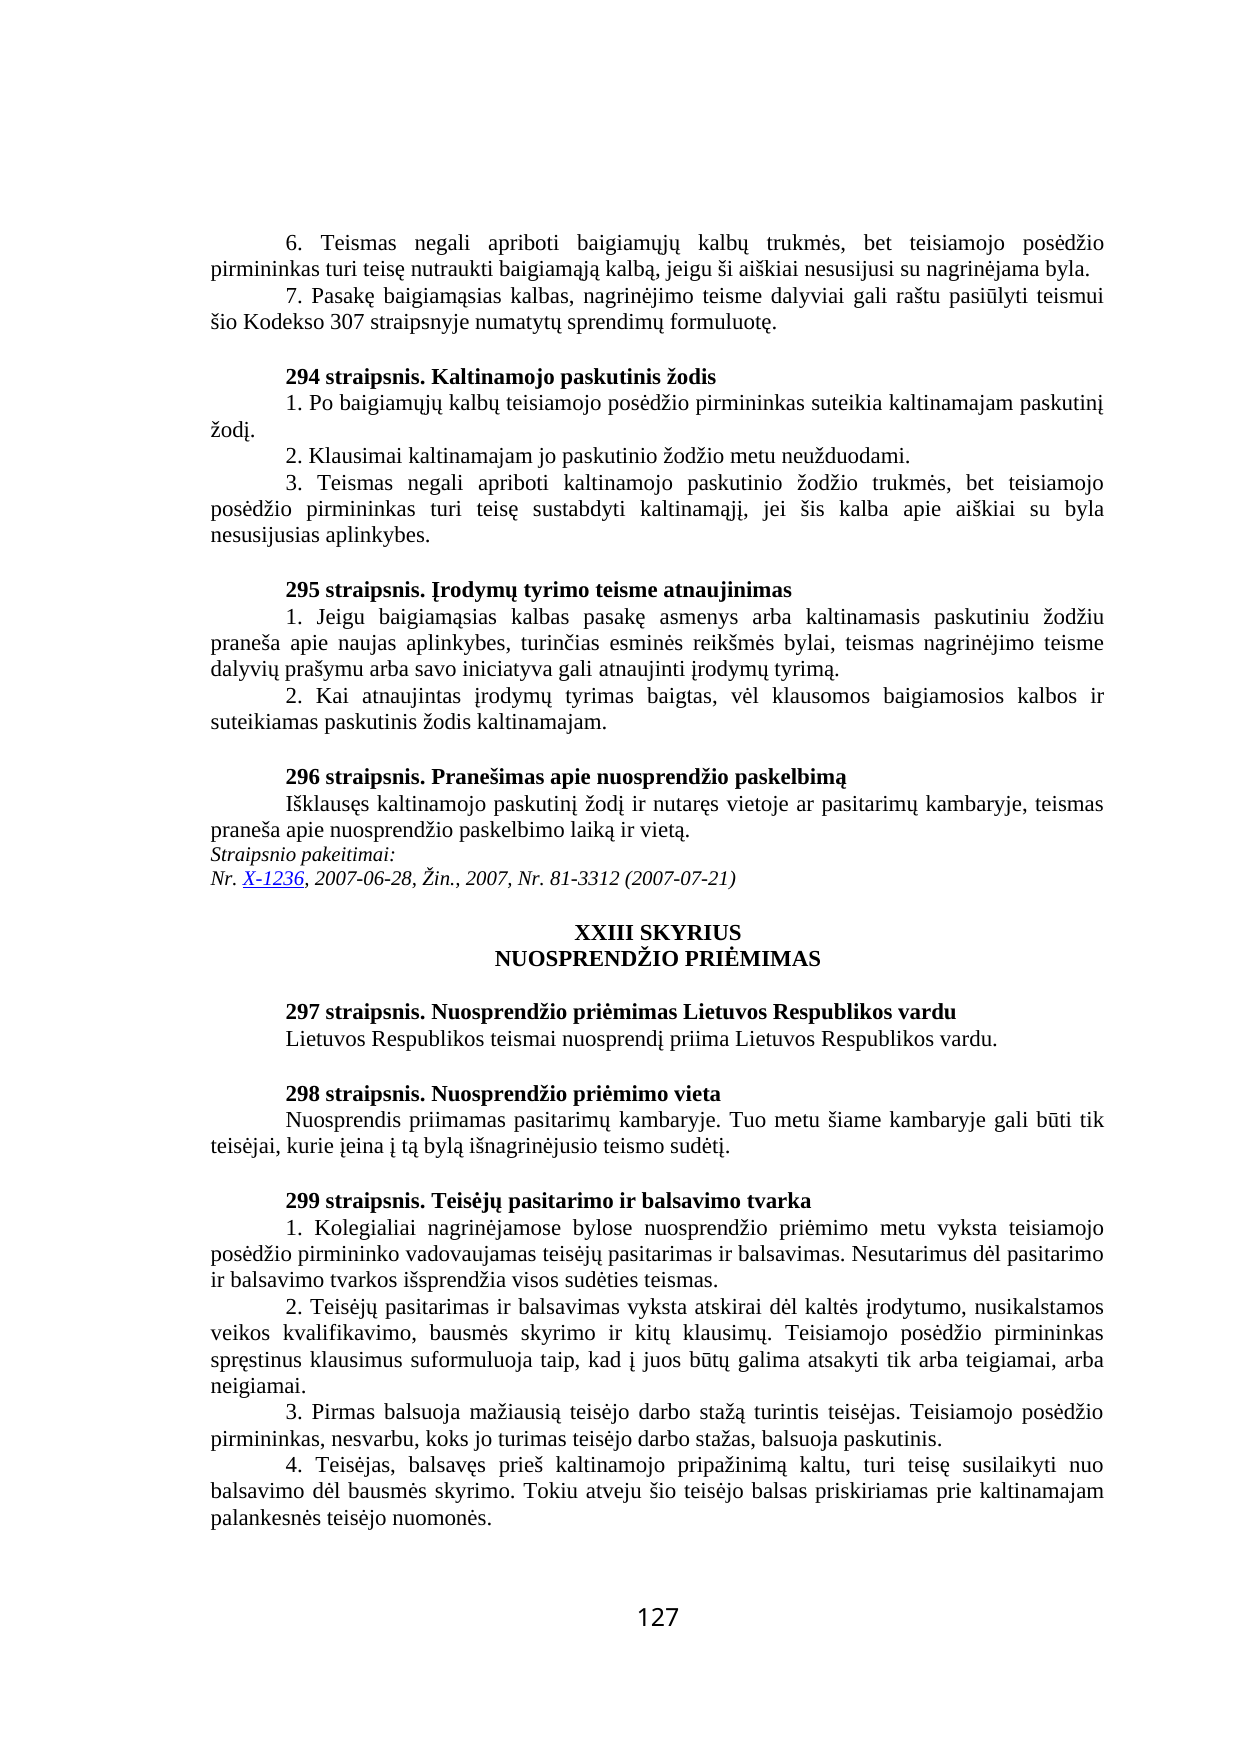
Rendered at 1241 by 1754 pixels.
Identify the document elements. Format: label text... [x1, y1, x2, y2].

text Nr. X-1236, 2007-06-28, Žin., 2007, Nr. 81-3312 (2007-07-21) [210, 866, 1105, 890]
text 297 straipsnis. Nuosprendžio priėmimas Lietuvos Respublikos vardu [210, 998, 1105, 1024]
subtitle XXIII skyrius [210, 919, 1105, 946]
text 4. Teisėjas, balsavęs prieš kaltinamojo pripažinimą kaltu, turi teisę susilaikyti nuo balsavimo dėl bausmės skyrimo. Tokiu atveju šio teisėjo balsas priskiriamas prie kaltinamajam palankesnės teisėjo nuomonės. [210, 1451, 1105, 1530]
text 6. Teismas negali apriboti baigiamųjų kalbų trukmės, bet teisiamojo posėdžio pirmininkas turi teisę nutraukti baigiamąją kalbą, jeigu ši aiškiai nesusijusi su nagrinėjama byla. [210, 229, 1105, 282]
text Nuosprendžio priėmimas [210, 946, 1105, 972]
text 3. Pirmas balsuoja mažiausią teisėjo darbo stažą turintis teisėjas. Teisiamojo posėdžio pirmininkas, nesvarbu, koks jo turimas teisėjo darbo stažas, balsuoja paskutinis. [210, 1398, 1105, 1451]
text Išklausęs kaltinamojo paskutinį žodį ir nutaręs vietoje ar pasitarimų kambaryje, teismas praneša apie nuosprendžio paskelbimo laiką ir vietą. [210, 789, 1105, 842]
text 2. Kai atnaujintas įrodymų tyrimas baigtas, vėl klausomos baigiamosios kalbos ir suteikiamas paskutinis žodis kaltinamajam. [210, 682, 1105, 734]
text 294 straipsnis. Kaltinamojo paskutinis žodis [210, 363, 1105, 389]
text 1. Po baigiamųjų kalbų teisiamojo posėdžio pirmininkas suteikia kaltinamajam paskutinį žodį. [210, 389, 1105, 442]
text 299 straipsnis. Teisėjų pasitarimo ir balsavimo tvarka [210, 1187, 1105, 1214]
text Lietuvos Respublikos teismai nuosprendį priima Lietuvos Respublikos vardu. [210, 1024, 1105, 1051]
text Straipsnio pakeitimai: [210, 842, 1105, 866]
text 2. Klausimai kaltinamajam jo paskutinio žodžio metu neužduodami. [210, 442, 1105, 468]
text 295 straipsnis. Įrodymų tyrimo teisme atnaujinimas [210, 576, 1105, 603]
text Nuosprendis priimamas pasitarimų kambaryje. Tuo metu šiame kambaryje gali būti tik teisėjai, kurie įeina į tą bylą išnagrinėjusio teismo sudėtį. [210, 1106, 1105, 1159]
text 1. Jeigu baigiamąsias kalbas pasakę asmenys arba kaltinamasis paskutiniu žodžiu praneša apie naujas aplinkybes, turinčias esminės reikšmės bylai, teismas nagrinėjimo teisme dalyvių prašymu arba savo iniciatyva gali atnaujinti įrodymų tyrimą. [210, 603, 1105, 682]
text 7. Pasakę baigiamąsias kalbas, nagrinėjimo teisme dalyviai gali raštu pasiūlyti teismui šio Kodekso 307 straipsnyje numatytų sprendimų formuluotę. [210, 282, 1105, 334]
text 2. Teisėjų pasitarimas ir balsavimas vyksta atskirai dėl kaltės įrodytumo, nusikalstamos veikos kvalifikavimo, bausmės skyrimo ir kitų klausimų. Teisiamojo posėdžio pirmininkas spręstinus klausimus suformuluoja taip, kad į juos būtų galima atsakyti tik arba teigiamai, arba neigiamai. [210, 1293, 1105, 1398]
text 296 straipsnis. Pranešimas apie nuosprendžio paskelbimą [210, 763, 1105, 789]
text 298 straipsnis. Nuosprendžio priėmimo vieta [210, 1080, 1105, 1106]
text 1. Kolegialiai nagrinėjamose bylose nuosprendžio priėmimo metu vyksta teisiamojo posėdžio pirmininko vadovaujamas teisėjų pasitarimas ir balsavimas. Nesutarimus dėl pasitarimo ir balsavimo tvarkos išsprendžia visos sudėties teismas. [210, 1214, 1105, 1293]
text 3. Teismas negali apriboti kaltinamojo paskutinio žodžio trukmės, bet teisiamojo posėdžio pirmininkas turi teisę sustabdyti kaltinamąjį, jei šis kalba apie aiškiai su byla nesusijusias aplinkybes. [210, 468, 1105, 548]
